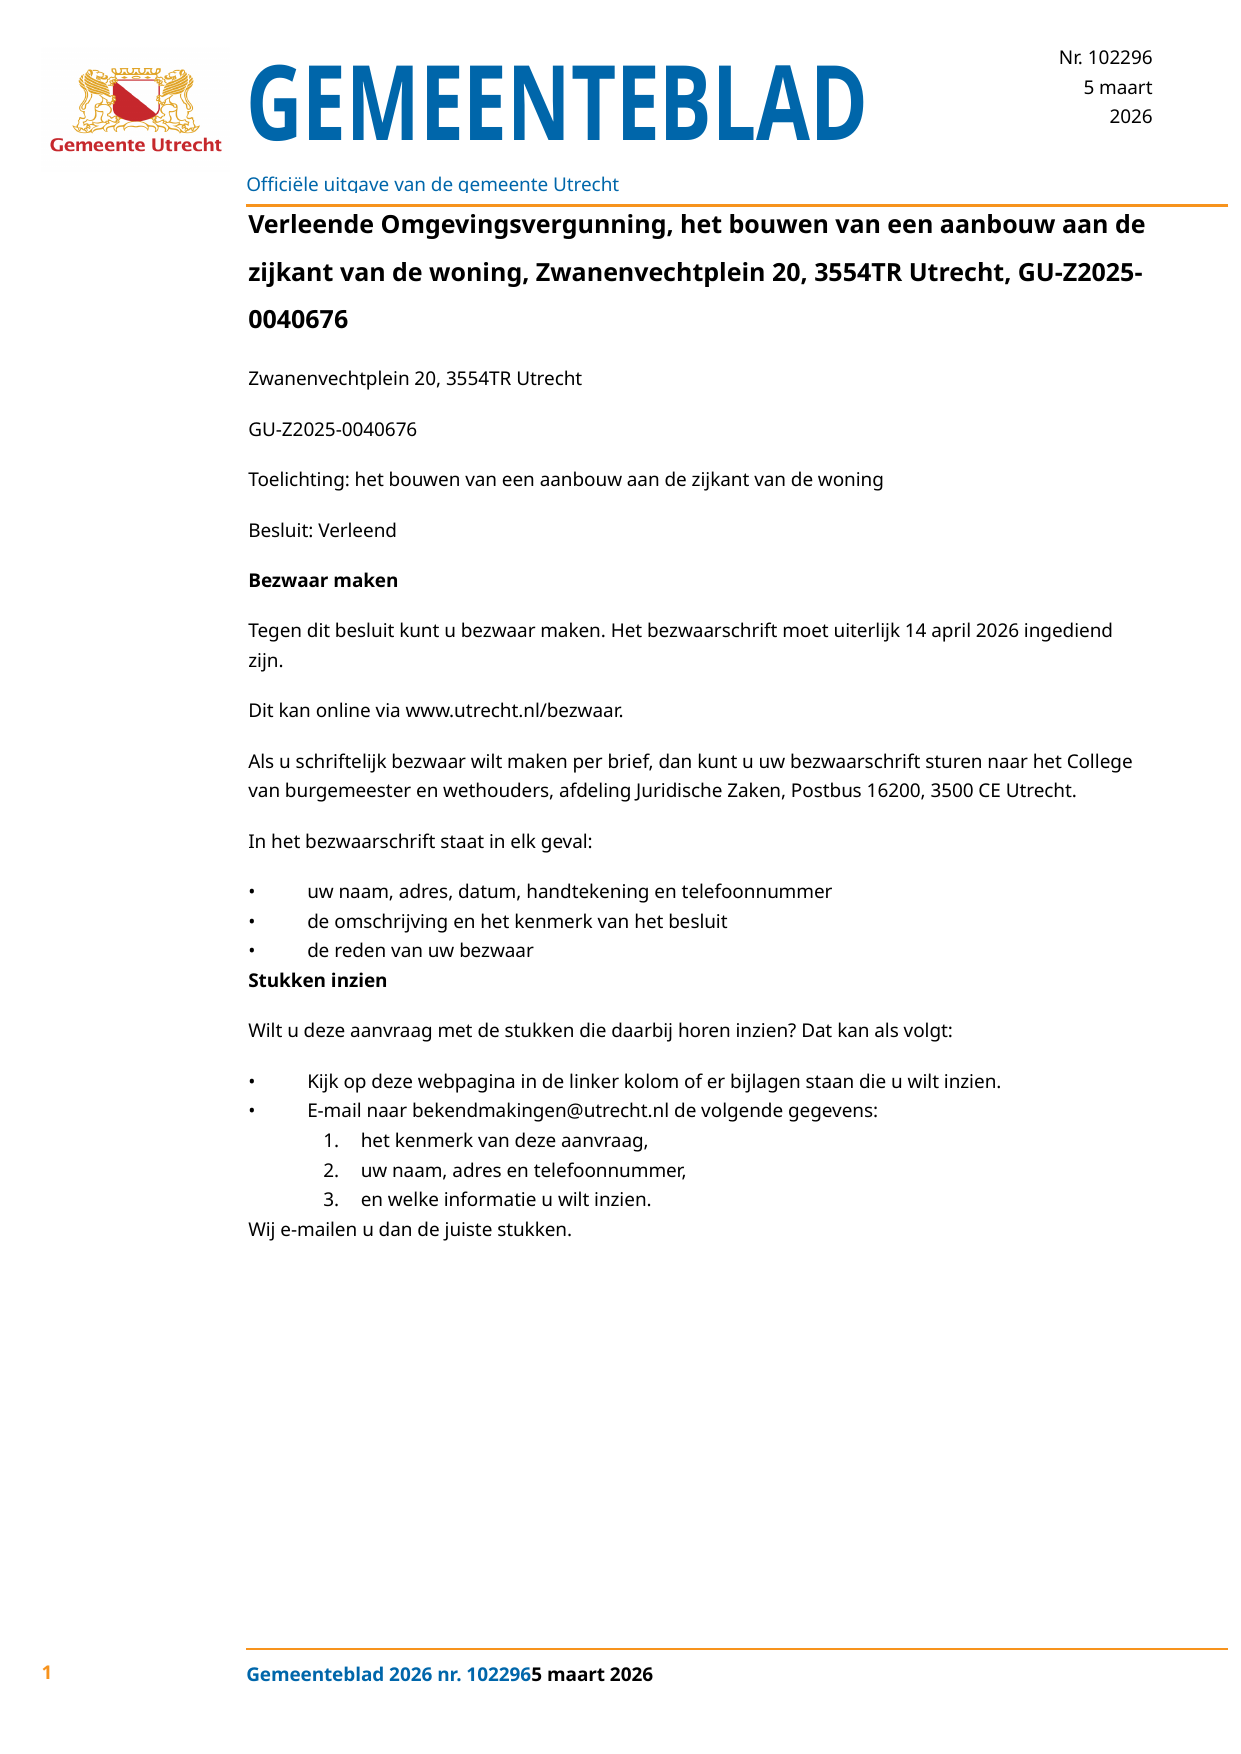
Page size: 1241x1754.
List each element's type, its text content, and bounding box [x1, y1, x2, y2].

picture [41, 47, 231, 172]
list de omschrijving en het kenmerk van het besluit [248, 908, 1152, 934]
text Stukken inzien [248, 967, 1152, 993]
list E-mail naar bekendmakingen@utrecht.nl de volgende gegevens: [248, 1098, 1152, 1123]
text Wij e-mailen u dan de juiste stukken. [248, 1216, 1152, 1242]
text Verleende Omgevingsvergunning, het bouwen van een aanbouw aan de zijkant van de woning, Zwanenvechtplein 20, 3554TR Utrecht, GU-Z2025-0040676 [248, 207, 1152, 336]
list Kijk op deze webpagina in de linker kolom of er bijlagen staan die u wilt inzien. [248, 1068, 1152, 1094]
list uw naam, adres, datum, handtekening en telefoonnummer [248, 878, 1152, 904]
list het kenmerk van deze aanvraag, [323, 1127, 1152, 1153]
text Bezwaar maken [248, 567, 1152, 593]
text Dit kan online via www.utrecht.nl/bezwaar. [248, 698, 1152, 723]
text In het bezwaarschrift staat in elk geval: [248, 828, 1152, 854]
text Wilt u deze aanvraag met de stukken die daarbij horen inzien? Dat kan als volgt: [248, 1018, 1152, 1043]
text GU-Z2025-0040676 [248, 416, 1152, 442]
text Tegen dit besluit kunt u bezwaar maken. Het bezwaarschrift moet uiterlijk 14 april 2026 ingediend zijn. [248, 618, 1152, 673]
text Als u schriftelijk bezwaar wilt maken per brief, dan kunt u uw bezwaarschrift sturen naar het College van burgemeester en wethouders, afdeling Juridische Zaken, Postbus 16200, 3500 CE Utrecht. [248, 748, 1152, 803]
list de reden van uw bezwaar [248, 938, 1152, 963]
text Toelichting: het bouwen van een aanbouw aan de zijkant van de woning [248, 466, 1152, 492]
list en welke informatie u wilt inzien. [323, 1186, 1152, 1212]
text Besluit: Verleend [248, 517, 1152, 542]
text Zwanenvechtplein 20, 3554TR Utrecht [248, 366, 1152, 391]
list uw naam, adres en telefoonnummer, [323, 1157, 1152, 1182]
